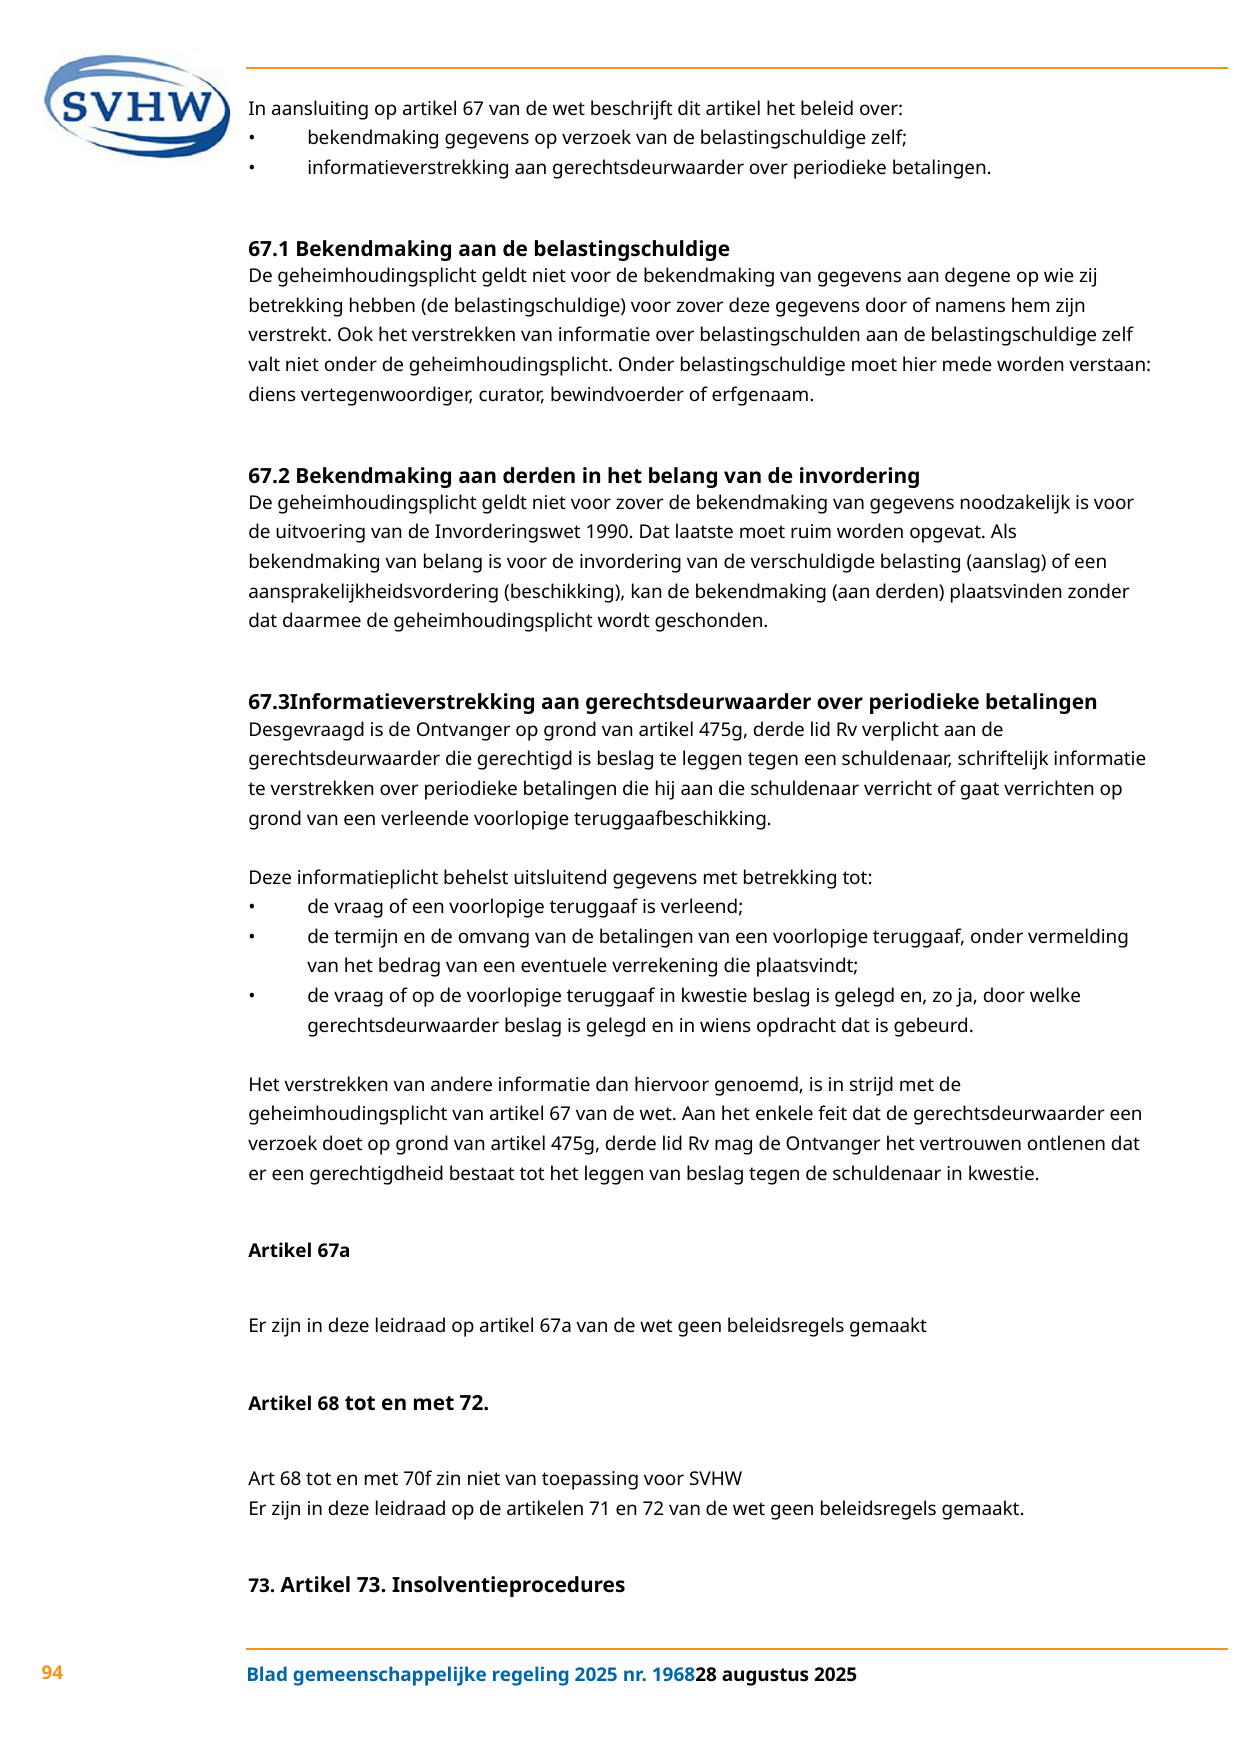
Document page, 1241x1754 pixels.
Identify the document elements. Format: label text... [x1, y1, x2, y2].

text 67.1 Bekendmaking aan de belastingschuldige [248, 234, 1152, 262]
text De geheimhoudingsplicht geldt niet voor zover de bekendmaking van gegevens noodzakelijk is voor de uitvoering van de Invorderingswet 1990. Dat laatste moet ruim worden opgevat. Als bekendmaking van belang is voor de invordering van de verschuldigde belasting (aanslag) of een aansprakelijkheidsvordering (beschikking), kan de bekendmaking (aan derden) plaatsvinden zonder dat daarmee de geheimhoudingsplicht wordt geschonden. [248, 489, 1152, 633]
text Art 68 tot en met 70f zin niet van toepassing voor SVHW [248, 1466, 1152, 1491]
text Er zijn in deze leidraad op artikel 67a van de wet geen beleidsregels gemaakt [248, 1313, 1152, 1338]
picture [41, 47, 231, 172]
list de vraag of op de voorlopige teruggaaf in kwestie beslag is gelegd en, zo ja, door welke gerechtsdeurwaarder beslag is gelegd en in wiens opdracht dat is gebeurd. [248, 982, 1152, 1037]
text Artikel 67a [248, 1235, 1152, 1263]
text Het verstrekken van andere informatie dan hiervoor genoemd, is in strijd met de geheimhoudingsplicht van artikel 67 van de wet. Aan het enkele feit dat de gerechtsdeurwaarder een verzoek doet op grond van artikel 475g, derde lid Rv mag de Ontvanger het vertrouwen ontlenen dat er een gerechtigdheid bestaat tot het leggen van beslag tegen de schuldenaar in kwestie. [248, 1071, 1152, 1185]
list de vraag of een voorlopige teruggaaf is verleend; [248, 893, 1152, 919]
text Er zijn in deze leidraad op de artikelen 71 en 72 van de wet geen beleidsregels gemaakt. [248, 1495, 1152, 1521]
list informatieverstrekking aan gerechtsdeurwaarder over periodieke betalingen. [248, 154, 1152, 180]
text 67.2 Bekendmaking aan derden in het belang van de invordering [248, 461, 1152, 489]
list de termijn en de omvang van de betalingen van een voorlopige teruggaaf, onder vermelding van het bedrag van een eventuele verrekening die plaatsvindt; [248, 923, 1152, 978]
text In aansluiting op artikel 67 van de wet beschrijft dit artikel het beleid over: [248, 95, 1152, 121]
text De geheimhoudingsplicht geldt niet voor de bekendmaking van gegevens aan degene op wie zij betrekking hebben (de belastingschuldige) voor zover deze gegevens door of namens hem zijn verstrekt. Ook het verstrekken van informatie over belastingschulden aan de belastingschuldige zelf valt niet onder de geheimhoudingsplicht. Onder belastingschuldige moet hier mede worden verstaan: diens vertegenwoordiger, curator, bewindvoerder of erfgenaam. [248, 262, 1152, 406]
text 73. Artikel 73. Insolventieprocedures [248, 1570, 1152, 1599]
list bekendmaking gegevens op verzoek van de belastingschuldige zelf; [248, 124, 1152, 150]
text Desgevraagd is de Ontvanger op grond van artikel 475g, derde lid Rv verplicht aan de gerechtsdeurwaarder die gerechtigd is beslag te leggen tegen een schuldenaar, schriftelijk informatie te verstrekken over periodieke betalingen die hij aan die schuldenaar verricht of gaat verrichten op grond van een verleende voorlopige teruggaafbeschikking. [248, 716, 1152, 830]
text Artikel 68 tot en met 72. [248, 1388, 1152, 1416]
text Deze informatieplicht behelst uitsluitend gegevens met betrekking tot: [248, 864, 1152, 889]
text 67.3Informatieverstrekking aan gerechtsdeurwaarder over periodieke betalingen [248, 687, 1152, 716]
